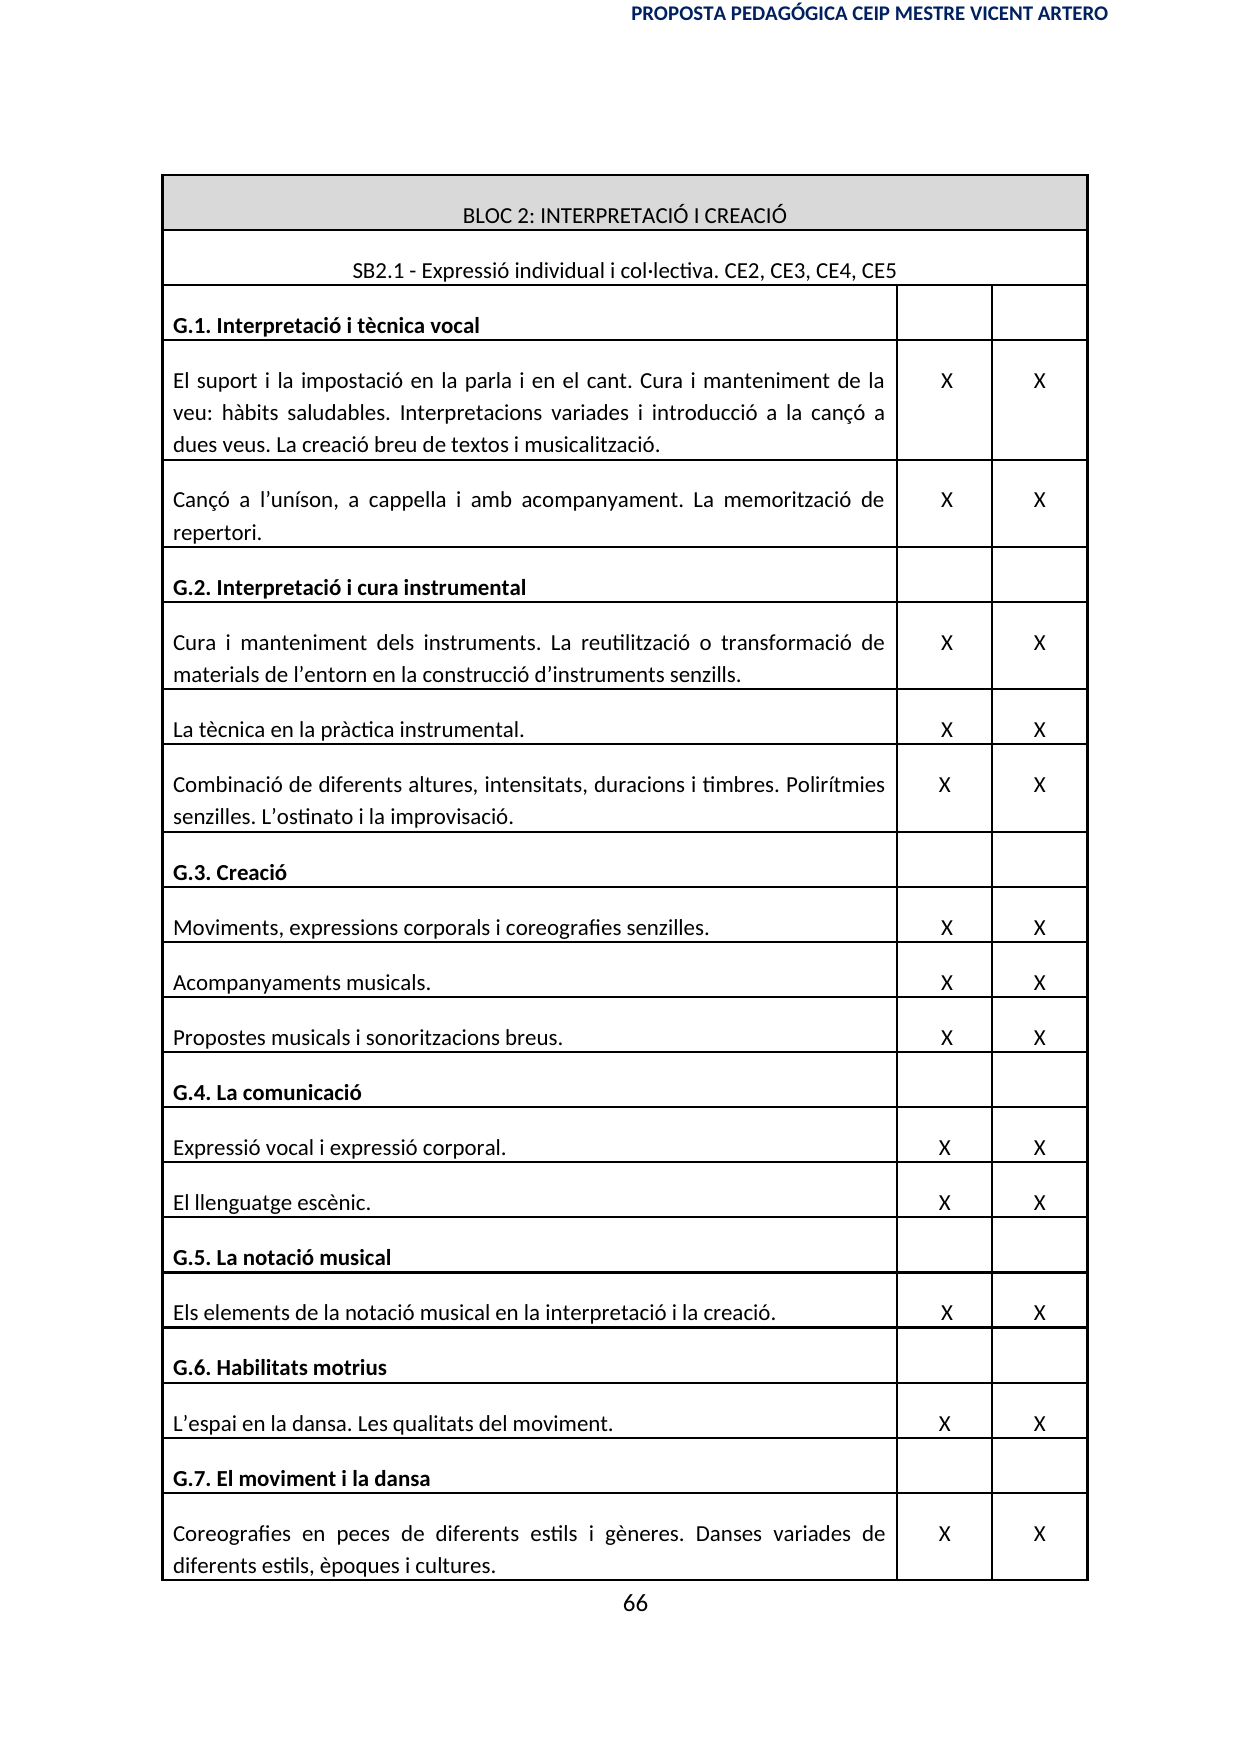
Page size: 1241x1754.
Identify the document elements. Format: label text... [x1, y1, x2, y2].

table_cell Cura i manteniment dels instruments. La reutilització o transformació de materials de l’entorn en la construcció d’instruments senzills. [164, 603, 896, 688]
table_cell [898, 1329, 991, 1382]
table_cell Els elements de la notació musical en la interpretació i la creació. [164, 1274, 896, 1326]
table_cell X [993, 1494, 1086, 1579]
table_cell [898, 286, 991, 339]
table_cell X [898, 745, 991, 831]
table_cell G.3. Creació [164, 833, 896, 886]
table_cell X [898, 943, 991, 996]
table_cell X [993, 1274, 1086, 1326]
table_cell X [993, 690, 1086, 743]
table_cell Moviments, expressions corporals i coreografies senzilles. [164, 888, 896, 941]
table_cell G.5. La notació musical [164, 1218, 896, 1271]
table_cell [993, 1329, 1086, 1382]
table_cell Expressió vocal i expressió corporal. [164, 1108, 896, 1161]
table_cell X [898, 1108, 991, 1161]
table_cell [898, 548, 991, 601]
table_cell G.7. El moviment i la dansa [164, 1439, 896, 1492]
table_cell G.4. La comunicació [164, 1053, 896, 1106]
table_cell X [898, 690, 991, 743]
table_cell El llenguatge escènic. [164, 1163, 896, 1216]
table_cell X [898, 1494, 991, 1579]
table_cell G.1. Interpretació i tècnica vocal [164, 286, 896, 339]
table_cell [898, 1439, 991, 1492]
table_cell X [898, 461, 991, 546]
table_cell [898, 1053, 991, 1106]
table_cell X [993, 1163, 1086, 1216]
table_cell El suport i la impostació en la parla i en el cant. Cura i manteniment de la veu: hàbits saludables. Interpretacions variades i introducció a la cançó a dues veus. La creació breu de textos i musicalització. [164, 341, 896, 458]
table_cell X [898, 1384, 991, 1437]
table_cell X [993, 1384, 1086, 1437]
table_cell X [993, 1108, 1086, 1161]
table_cell [993, 1053, 1086, 1106]
table_cell X [898, 888, 991, 941]
table_cell L’espai en la dansa. Les qualitats del moviment. [164, 1384, 896, 1437]
table_cell X [993, 461, 1086, 546]
table_cell [898, 833, 991, 886]
table_cell Propostes musicals i sonoritzacions breus. [164, 998, 896, 1051]
table_cell X [898, 1274, 991, 1326]
table_cell X [898, 1163, 991, 1216]
table_cell X [993, 943, 1086, 996]
table_cell X [898, 998, 991, 1051]
table_cell X [993, 888, 1086, 941]
table_cell La tècnica en la pràctica instrumental. [164, 690, 896, 743]
table_cell [993, 548, 1086, 601]
table_cell BLOC 2: INTERPRETACIÓ I CREACIÓ [164, 176, 1086, 229]
table_cell X [898, 603, 991, 688]
table_cell X [993, 341, 1086, 458]
table_cell Cançó a l’uníson, a cappella i amb acompanyament. La memorització de repertori. [164, 461, 896, 546]
table_cell G.6. Habilitats motrius [164, 1329, 896, 1382]
table_cell X [993, 603, 1086, 688]
table_cell G.2. Interpretació i cura instrumental [164, 548, 896, 601]
table_cell Acompanyaments musicals. [164, 943, 896, 996]
table_cell X [993, 745, 1086, 831]
table_cell X [898, 341, 991, 458]
table_cell SB2.1 - Expressió individual i col·lectiva. CE2, CE3, CE4, CE5 [164, 231, 1086, 284]
table_cell [993, 1218, 1086, 1271]
table_cell Combinació de diferents altures, intensitats, duracions i timbres. Polirítmies senzilles. L’ostinato i la improvisació. [164, 745, 896, 831]
table_cell [993, 1439, 1086, 1492]
table_cell [993, 286, 1086, 339]
table_cell [898, 1218, 991, 1271]
table_cell X [993, 998, 1086, 1051]
table_cell Coreografies en peces de diferents estils i gèneres. Danses variades de diferents estils, èpoques i cultures. [164, 1494, 896, 1579]
table_cell [993, 833, 1086, 886]
